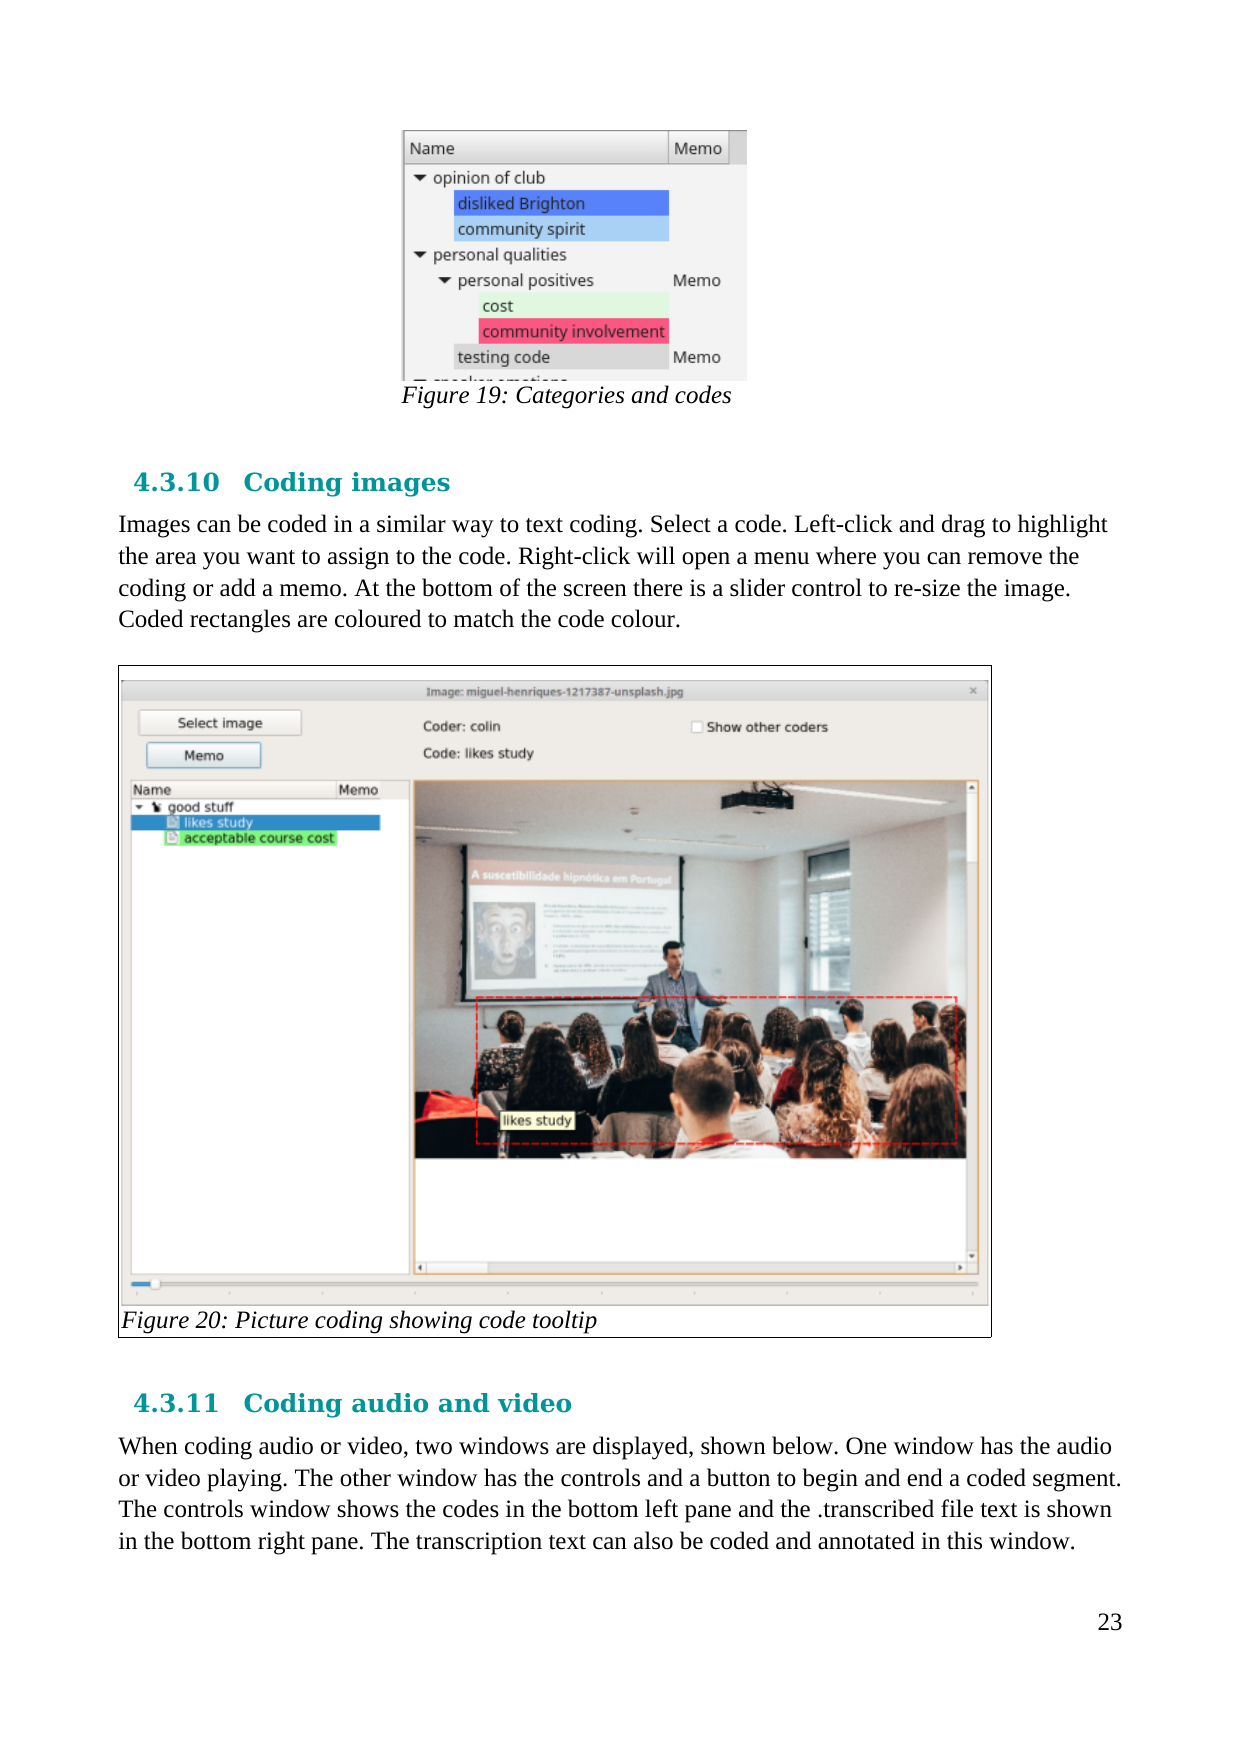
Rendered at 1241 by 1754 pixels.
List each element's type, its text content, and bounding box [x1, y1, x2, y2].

picture [401, 130, 747, 381]
text Images can be coded in a similar way to text coding. Select a code. Left-click and drag to highlight the area you want to assign to the code. Right-click will open a menu where you can remove the coding or add a memo. At the bottom of the screen there is a slider control to re-size the image. Coded rectangles are coloured to match the code colour. [118, 509, 1122, 633]
text When coding audio or video, two windows are displayed, shown below. One window has the audio or video playing. The other window has the controls and a button to begin and end a coded segment. The controls window shows the codes in the bottom left pane and the .transcribed file text is shown in the bottom right pane. The transcription text can also be coded and annotated in this window. [118, 1431, 1122, 1554]
text Figure 20: Picture coding showing code tooltip [121, 1306, 988, 1334]
picture [121, 680, 989, 1306]
subtitle Coding images [124, 468, 1122, 497]
subtitle Coding audio and video [124, 1389, 1122, 1419]
text Figure 19: Categories and codes [401, 381, 839, 409]
